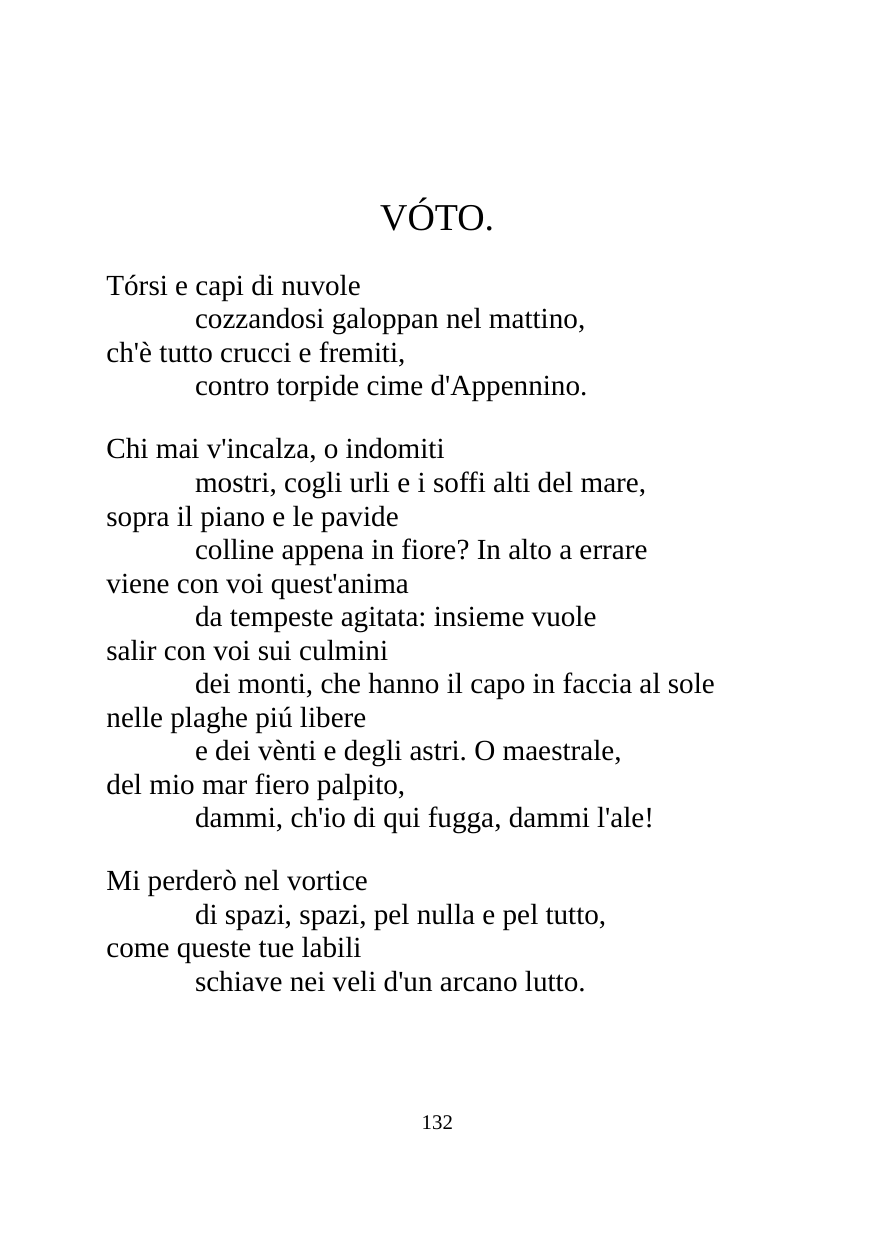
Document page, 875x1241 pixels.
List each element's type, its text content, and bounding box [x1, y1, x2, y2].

text salir con voi sui culmini dei monti, che hanno il capo in faccia al sole [106, 633, 768, 700]
subtitle VÓTO. [106, 195, 768, 238]
text Chi mai v'incalza, o indomiti mostri, cogli urli e i soffi alti del mare, [106, 432, 768, 499]
text ch'è tutto crucci e fremiti, contro torpide cime d'Appennino. [106, 335, 768, 402]
text sopra il piano e le pavide colline appena in fiore? In alto a errare [106, 499, 768, 566]
text del mio mar fiero palpito, dammi, ch'io di qui fugga, dammi l'ale! [106, 767, 768, 834]
text Tórsi e capi di nuvole cozzandosi galoppan nel mattino, [106, 268, 768, 335]
text come queste tue labili schiave nei veli d'un arcano lutto. [106, 931, 768, 998]
text nelle plaghe piú libere e dei vènti e degli astri. O maestrale, [106, 700, 768, 767]
text Mi perderò nel vortice di spazi, spazi, pel nulla e pel tutto, [106, 863, 768, 931]
text viene con voi quest'anima da tempeste agitata: insieme vuole [106, 566, 768, 633]
